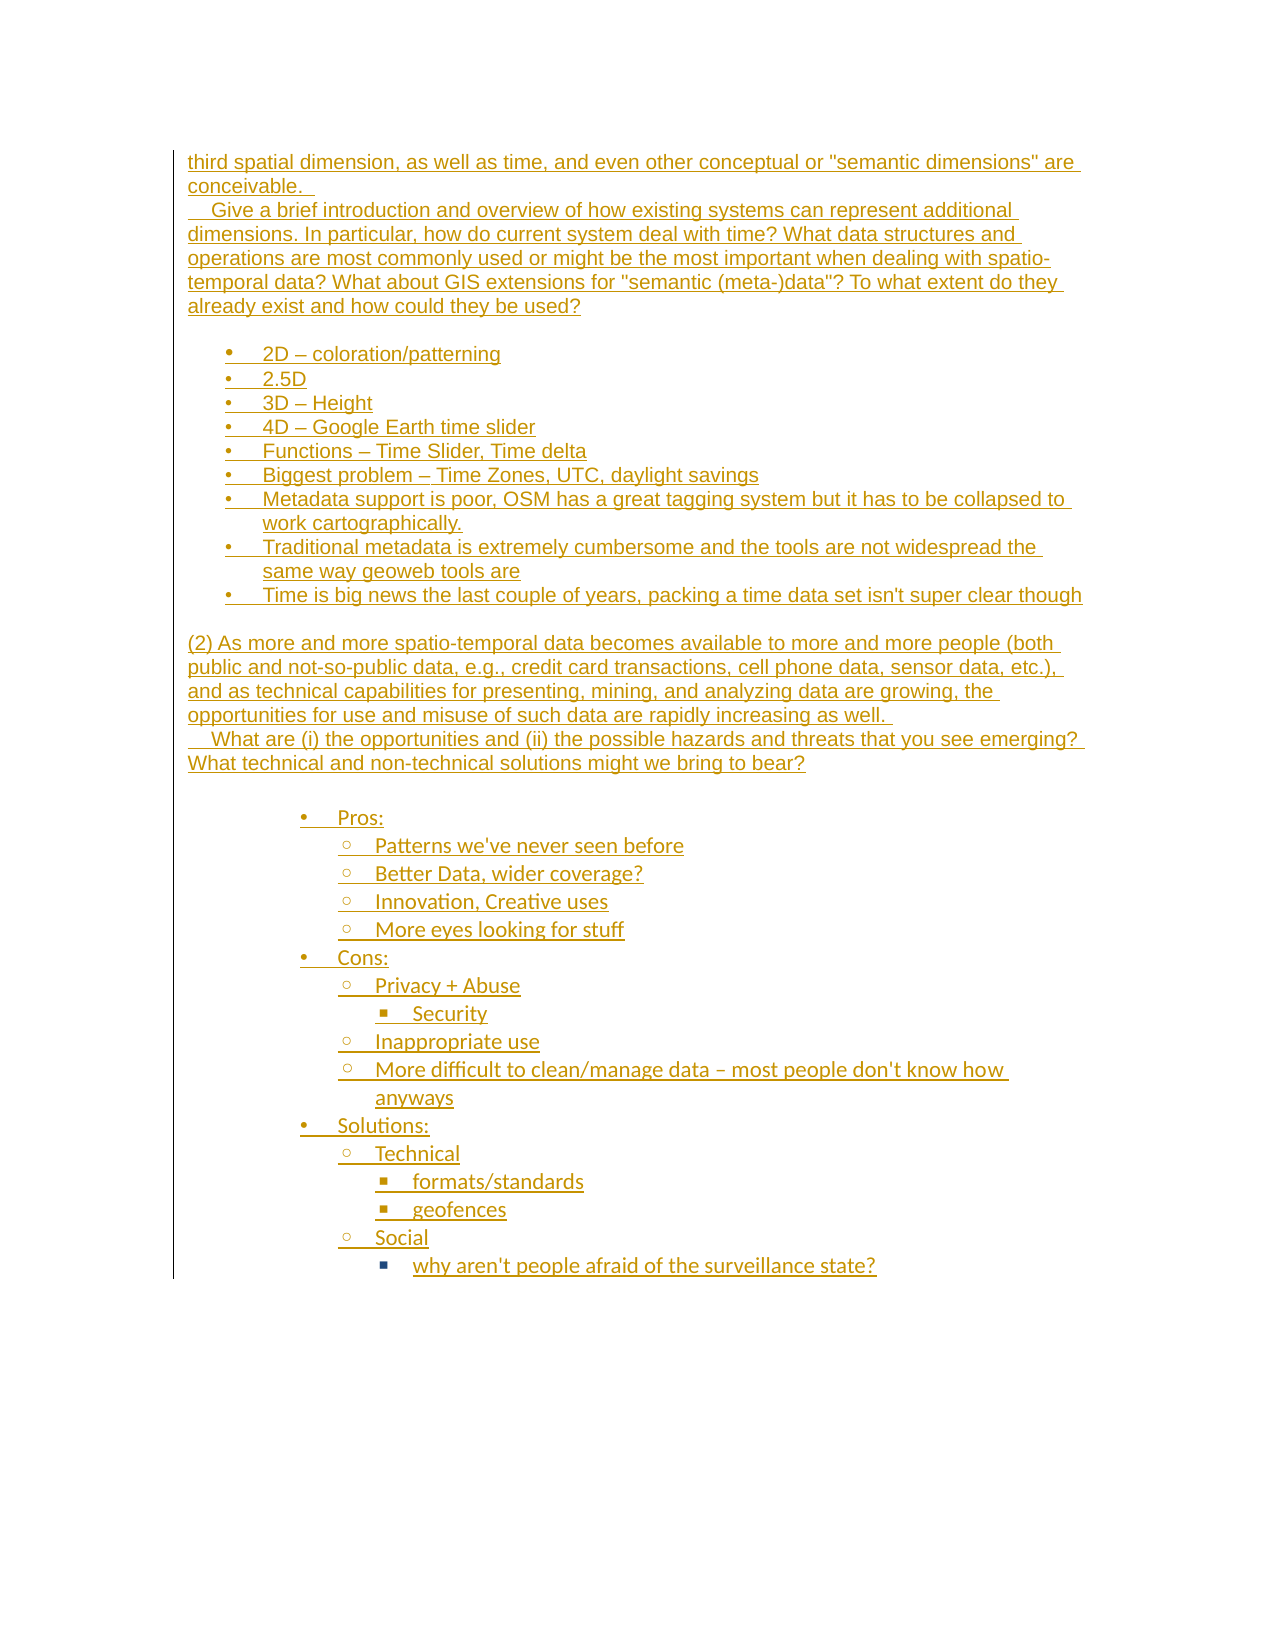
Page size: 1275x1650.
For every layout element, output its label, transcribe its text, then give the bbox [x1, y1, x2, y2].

list Cons: [300, 943, 1087, 971]
text (2) As more and more spatio-temporal data becomes available to more and more people (both public and not-so-public data, e.g., credit card transactions, cell phone data, sensor data, etc.), and as technical capabilities for presenting, mining, and analyzing data are growing, the opportunities for use and misuse of such data are rapidly increasing as well. [187, 631, 1087, 727]
list 4D – Google Earth time slider [225, 415, 1087, 439]
list Solutions: [300, 1111, 1087, 1139]
text What are (i) the opportunities and (ii) the possible hazards and threats that you see emerging? What technical and non-technical solutions might we bring to bear? [187, 727, 1087, 775]
text third spatial dimension, as well as time, and even other conceptual or "semantic dimensions" are conceivable. [187, 150, 1087, 198]
list Privacy + Abuse [337, 971, 1087, 999]
list formats/standards [375, 1167, 1087, 1195]
list Inappropriate use [337, 1027, 1087, 1055]
list Pros: [300, 803, 1087, 831]
list Security [375, 999, 1087, 1027]
list 2.5D [225, 367, 1087, 391]
list Functions – Time Slider, Time delta [225, 439, 1087, 463]
list 2D – coloration/patterning [225, 342, 1087, 367]
list Biggest problem – Time Zones, UTC, daylight savings [225, 463, 1087, 487]
list Time is big news the last couple of years, packing a time data set isn't super clear though [225, 583, 1087, 607]
list Better Data, wider coverage? [337, 859, 1087, 887]
list Innovation, Creative uses [337, 887, 1087, 915]
list Technical [337, 1139, 1087, 1167]
list More difficult to clean/manage data – most people don't know how anyways [337, 1055, 1087, 1111]
list Metadata support is poor, OSM has a great tagging system but it has to be collapsed to work cartographically. [225, 487, 1087, 535]
list Social [337, 1223, 1087, 1251]
list 3D – Height [225, 391, 1087, 415]
list geofences [375, 1195, 1087, 1223]
text Give a brief introduction and overview of how existing systems can represent additional dimensions. In particular, how do current system deal with time? What data structures and operations are most commonly used or might be the most important when dealing with spatio-temporal data? What about GIS extensions for "semantic (meta-)data"? To what extent do they already exist and how could they be used? [187, 198, 1087, 318]
list why aren't people afraid of the surveillance state? [375, 1251, 1087, 1279]
list Patterns we've never seen before [337, 831, 1087, 859]
list Traditional metadata is extremely cumbersome and the tools are not widespread the same way geoweb tools are [225, 535, 1087, 583]
list More eyes looking for stuff [337, 915, 1087, 943]
